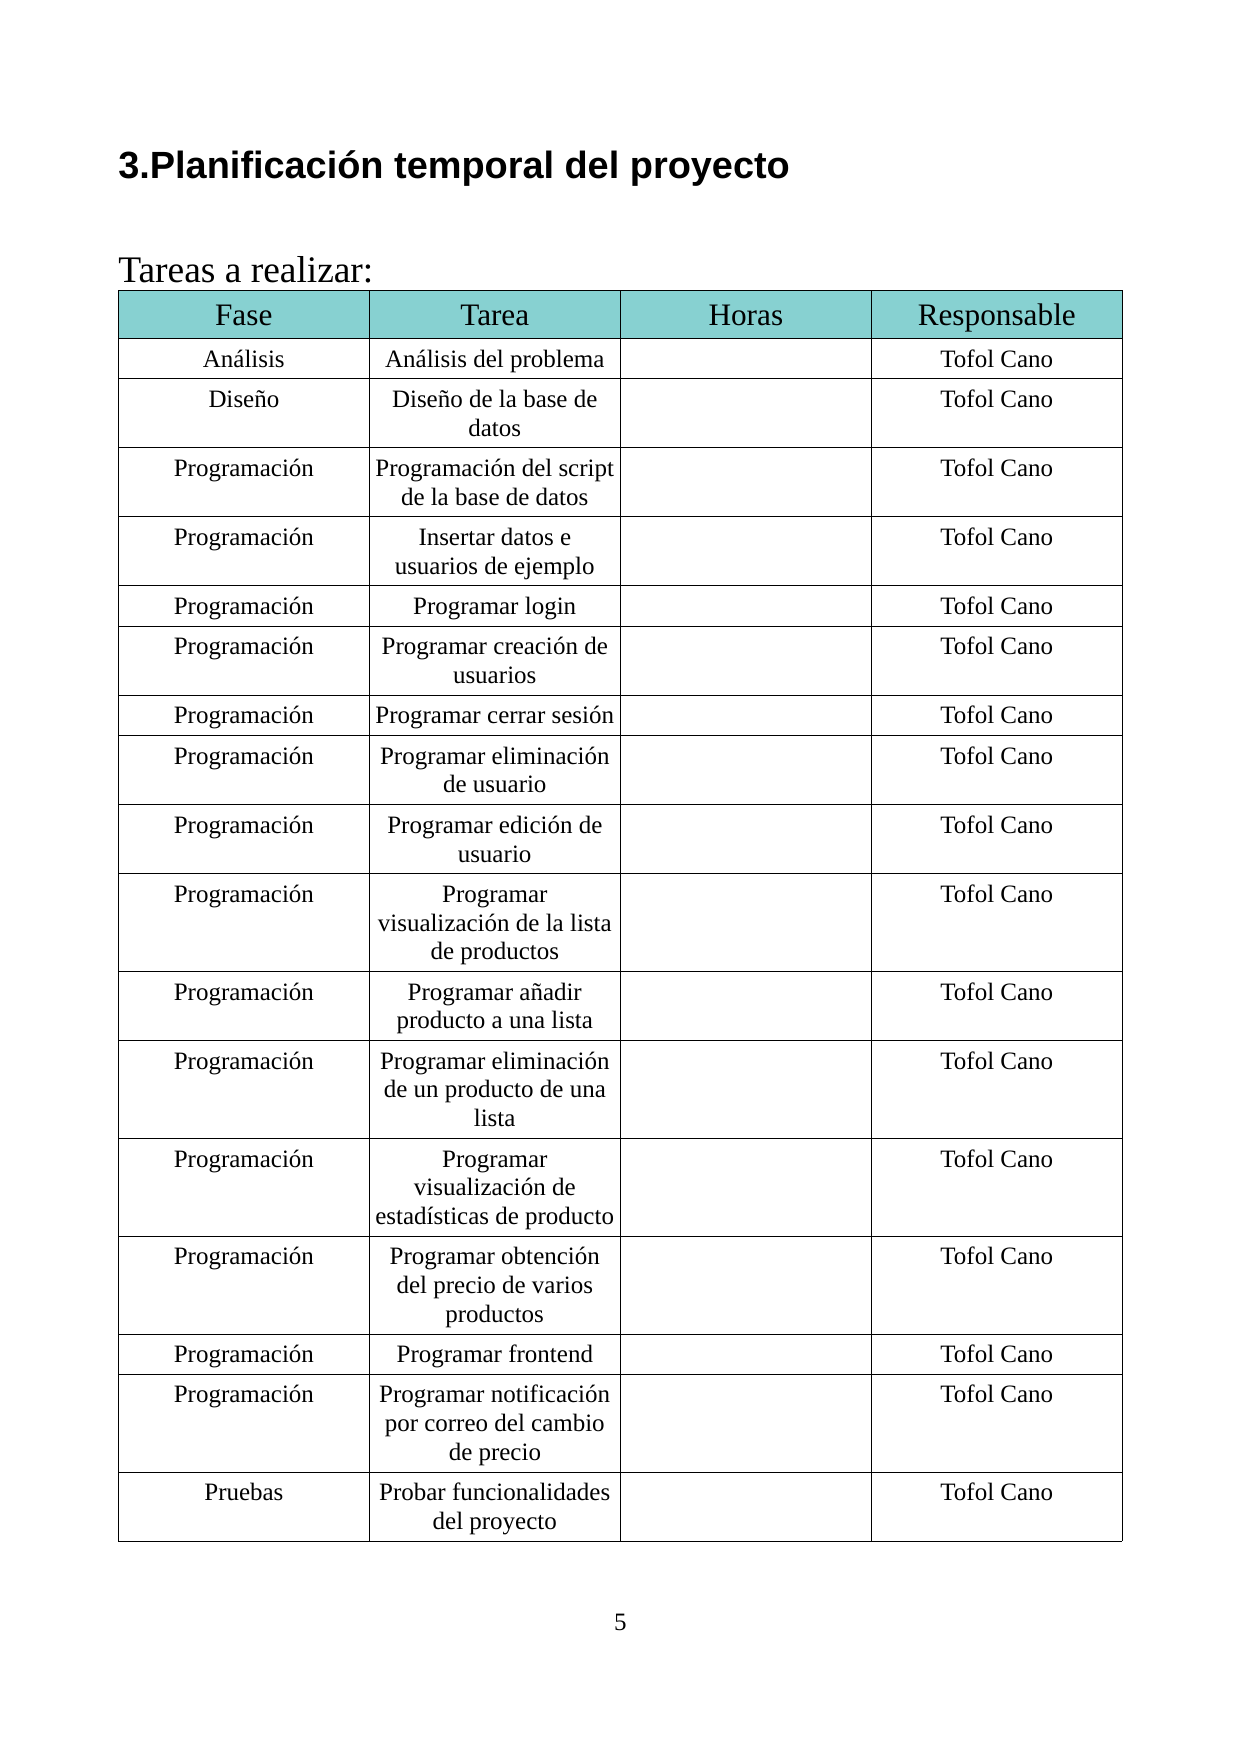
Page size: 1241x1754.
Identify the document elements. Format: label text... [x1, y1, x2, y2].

table_header Horas [621, 291, 871, 338]
table_cell [621, 1335, 871, 1374]
table_cell Tofol Cano [872, 627, 1122, 695]
table_cell Programación [119, 627, 369, 695]
table_cell Programar visualización de estadísticas de producto [370, 1139, 620, 1236]
table_cell Programar añadir producto a una lista [370, 972, 620, 1040]
table_cell Programación [119, 972, 369, 1040]
table_cell Programar creación de usuarios [370, 627, 620, 695]
table_cell Tofol Cano [872, 448, 1122, 516]
table_cell Programar eliminación de usuario [370, 736, 620, 804]
table_cell Programar login [370, 586, 620, 626]
table_cell Tofol Cano [872, 1473, 1122, 1541]
table_cell Tofol Cano [872, 517, 1122, 585]
table_cell Tofol Cano [872, 805, 1122, 873]
table_cell [621, 972, 871, 1040]
table_cell [621, 1041, 871, 1138]
table_cell [621, 448, 871, 516]
table_cell [621, 379, 871, 447]
table_cell Tofol Cano [872, 1335, 1122, 1374]
table_cell Tofol Cano [872, 736, 1122, 804]
subtitle 3.Planificación temporal del proyecto [118, 143, 1122, 187]
table_cell [621, 1473, 871, 1541]
table_cell Tofol Cano [872, 339, 1122, 378]
table_cell Programación [119, 1375, 369, 1472]
table_cell [621, 1375, 871, 1472]
table_cell Insertar datos e usuarios de ejemplo [370, 517, 620, 585]
table_cell Análisis del problema [370, 339, 620, 378]
table_header Fase [119, 291, 369, 338]
table_cell Tofol Cano [872, 1139, 1122, 1236]
table_cell Programación [119, 586, 369, 626]
table_cell Programación [119, 1237, 369, 1333]
table_cell Tofol Cano [872, 874, 1122, 971]
table_cell Tofol Cano [872, 696, 1122, 735]
table_cell Programar edición de usuario [370, 805, 620, 873]
table_cell Pruebas [119, 1473, 369, 1541]
table_cell [621, 517, 871, 585]
table_cell [621, 586, 871, 626]
table_cell [621, 696, 871, 735]
text Tareas a realizar: [118, 247, 1122, 290]
table_cell [621, 627, 871, 695]
table_header Responsable [872, 291, 1122, 338]
table_cell Programar frontend [370, 1335, 620, 1374]
table_cell Tofol Cano [872, 1237, 1122, 1333]
table_cell Programar visualización de la lista de productos [370, 874, 620, 971]
table_cell Tofol Cano [872, 1375, 1122, 1472]
table_cell Diseño de la base de datos [370, 379, 620, 447]
table_cell Tofol Cano [872, 586, 1122, 626]
table_cell [621, 736, 871, 804]
table_header Tarea [370, 291, 620, 338]
table_cell Programación [119, 1139, 369, 1236]
table_cell [621, 874, 871, 971]
table_cell Diseño [119, 379, 369, 447]
table_cell Programación [119, 448, 369, 516]
table_cell Programación del script de la base de datos [370, 448, 620, 516]
table_cell Programación [119, 517, 369, 585]
table_cell Probar funcionalidades del proyecto [370, 1473, 620, 1541]
table_cell Programar notificación por correo del cambio de precio [370, 1375, 620, 1472]
table_cell [621, 805, 871, 873]
table_cell Tofol Cano [872, 1041, 1122, 1138]
table_cell [621, 1237, 871, 1333]
table_cell [621, 339, 871, 378]
table_cell Programar obtención del precio de varios productos [370, 1237, 620, 1333]
table_cell Análisis [119, 339, 369, 378]
table_cell Programación [119, 696, 369, 735]
table_cell Programación [119, 736, 369, 804]
table_cell Programar eliminación de un producto de una lista [370, 1041, 620, 1138]
table_cell Tofol Cano [872, 972, 1122, 1040]
table_cell Programación [119, 805, 369, 873]
table_cell [621, 1139, 871, 1236]
table_cell Tofol Cano [872, 379, 1122, 447]
table_cell Programación [119, 874, 369, 971]
table_cell Programación [119, 1041, 369, 1138]
table_cell Programación [119, 1335, 369, 1374]
table_cell Programar cerrar sesión [370, 696, 620, 735]
